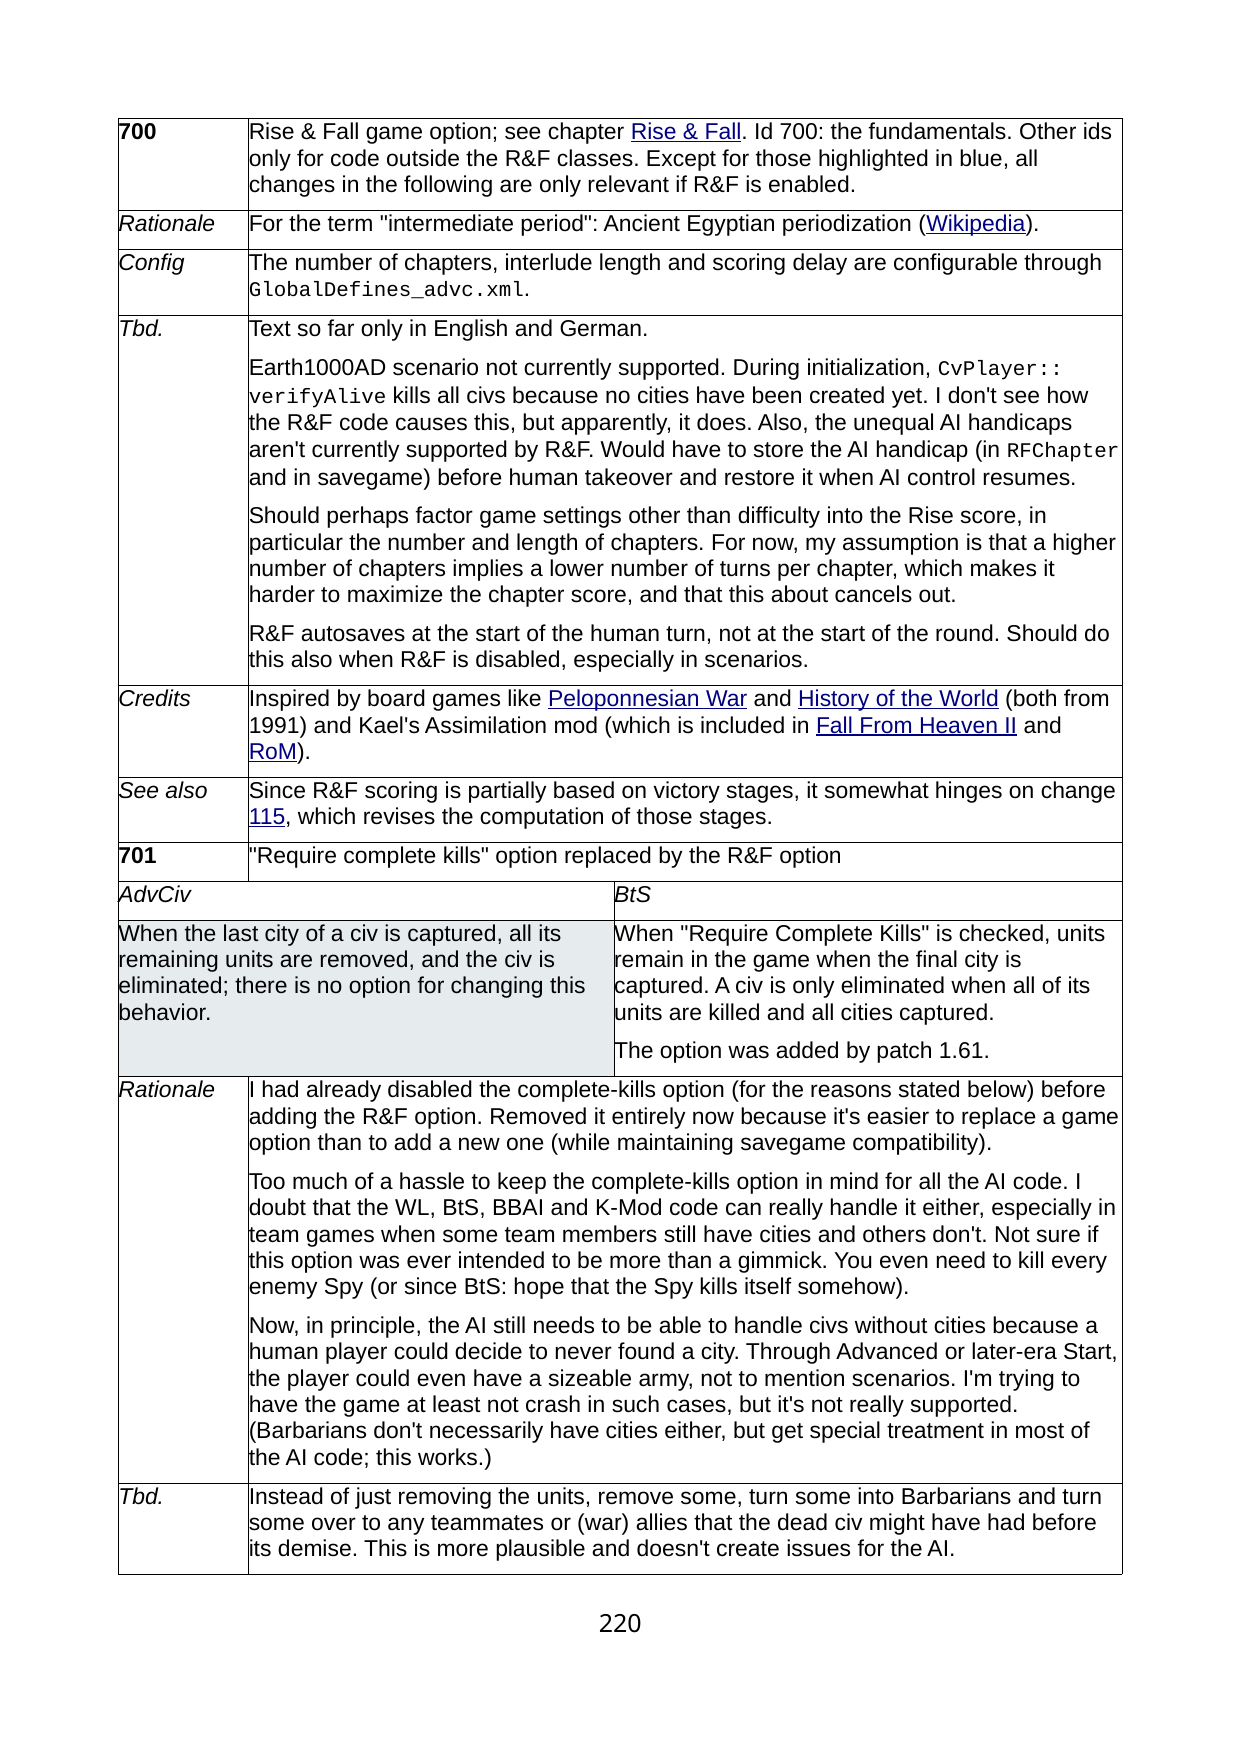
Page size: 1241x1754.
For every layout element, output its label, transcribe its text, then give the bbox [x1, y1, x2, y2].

table_cell Rationale [119, 211, 248, 248]
table_cell Instead of just removing the units, remove some, turn some into Barbarians and turn some over to any teammates or (war) allies that the dead civ might have had before its demise. This is more plausible and doesn't create issues for the AI. [249, 1484, 1122, 1574]
table_cell AdvCiv [119, 882, 614, 919]
table_cell See also [119, 778, 248, 842]
table_cell BtS [615, 882, 1122, 919]
table_header 700 [119, 119, 248, 210]
table_cell Tbd. [119, 316, 248, 685]
table_cell Credits [119, 686, 248, 777]
table_cell For the term "intermediate period": Ancient Egyptian periodization (Wikipedia). [249, 211, 1122, 248]
table_cell Text so far only in English and German. Earth1000AD scenario not currently supported. During initialization, CvPlayer:: verifyAlive kills all civs because no cities have been created yet. I don't see how the R&F code causes this, but apparently, it does. Also, the unequal AI handicaps aren't currently supported by R&F. Would have to store the AI handicap (in RFChapter and in savegame) before human takeover and restore it when AI control resumes. Should perhaps factor game settings other than difficulty into the Rise score, in particular the number and length of chapters. For now, my assumption is that a higher number of chapters implies a lower number of turns per chapter, which makes it harder to maximize the chapter score, and that this about cancels out. R&F autosaves at the start of the human turn, not at the start of the round. Should do this also when R&F is disabled, especially in scenarios. [249, 316, 1122, 685]
table_cell "Require complete kills" option replaced by the R&F option [249, 843, 1122, 881]
table_cell Tbd. [119, 1484, 248, 1574]
table_cell Since R&F scoring is partially based on victory stages, it somewhat hinges on change 115, which revises the computation of those stages. [249, 778, 1122, 842]
table_cell When "Require Complete Kills" is checked, units remain in the game when the final city is captured. A civ is only eliminated when all of its units are killed and all cities captured. The option was added by patch 1.61. [615, 921, 1122, 1076]
table_cell When the last city of a civ is captured, all its remaining units are removed, and the civ is eliminated; there is no option for changing this behavior. [119, 921, 614, 1076]
table_cell Rationale [119, 1077, 248, 1482]
table_cell 701 [119, 843, 248, 881]
table_cell Inspired by board games like Peloponnesian War and History of the World (both from 1991) and Kael's Assimilation mod (which is included in Fall From Heaven II and RoM). [249, 686, 1122, 777]
table_header Rise & Fall game option; see chapter Rise & Fall. Id 700: the fundamentals. Other ids only for code outside the R&F classes. Except for those highlighted in blue, all changes in the following are only relevant if R&F is enabled. [249, 119, 1122, 210]
table_cell The number of chapters, interlude length and scoring delay are configurable through GlobalDefines_advc.xml. [249, 250, 1122, 315]
table_cell I had already disabled the complete-kills option (for the reasons stated below) before adding the R&F option. Removed it entirely now because it's easier to replace a game option than to add a new one (while maintaining savegame compatibility). Too much of a hassle to keep the complete-kills option in mind for all the AI code. I doubt that the WL, BtS, BBAI and K-Mod code can really handle it either, especially in team games when some team members still have cities and others don't. Not sure if this option was ever intended to be more than a gimmick. You even need to kill every enemy Spy (or since BtS: hope that the Spy kills itself somehow). Now, in principle, the AI still needs to be able to handle civs without cities because a human player could decide to never found a city. Through Advanced or later-era Start, the player could even have a sizeable army, not to mention scenarios. I'm trying to have the game at least not crash in such cases, but it's not really supported. (Barbarians don't necessarily have cities either, but get special treatment in most of the AI code; this works.) [249, 1077, 1122, 1482]
table_cell Config [119, 250, 248, 315]
